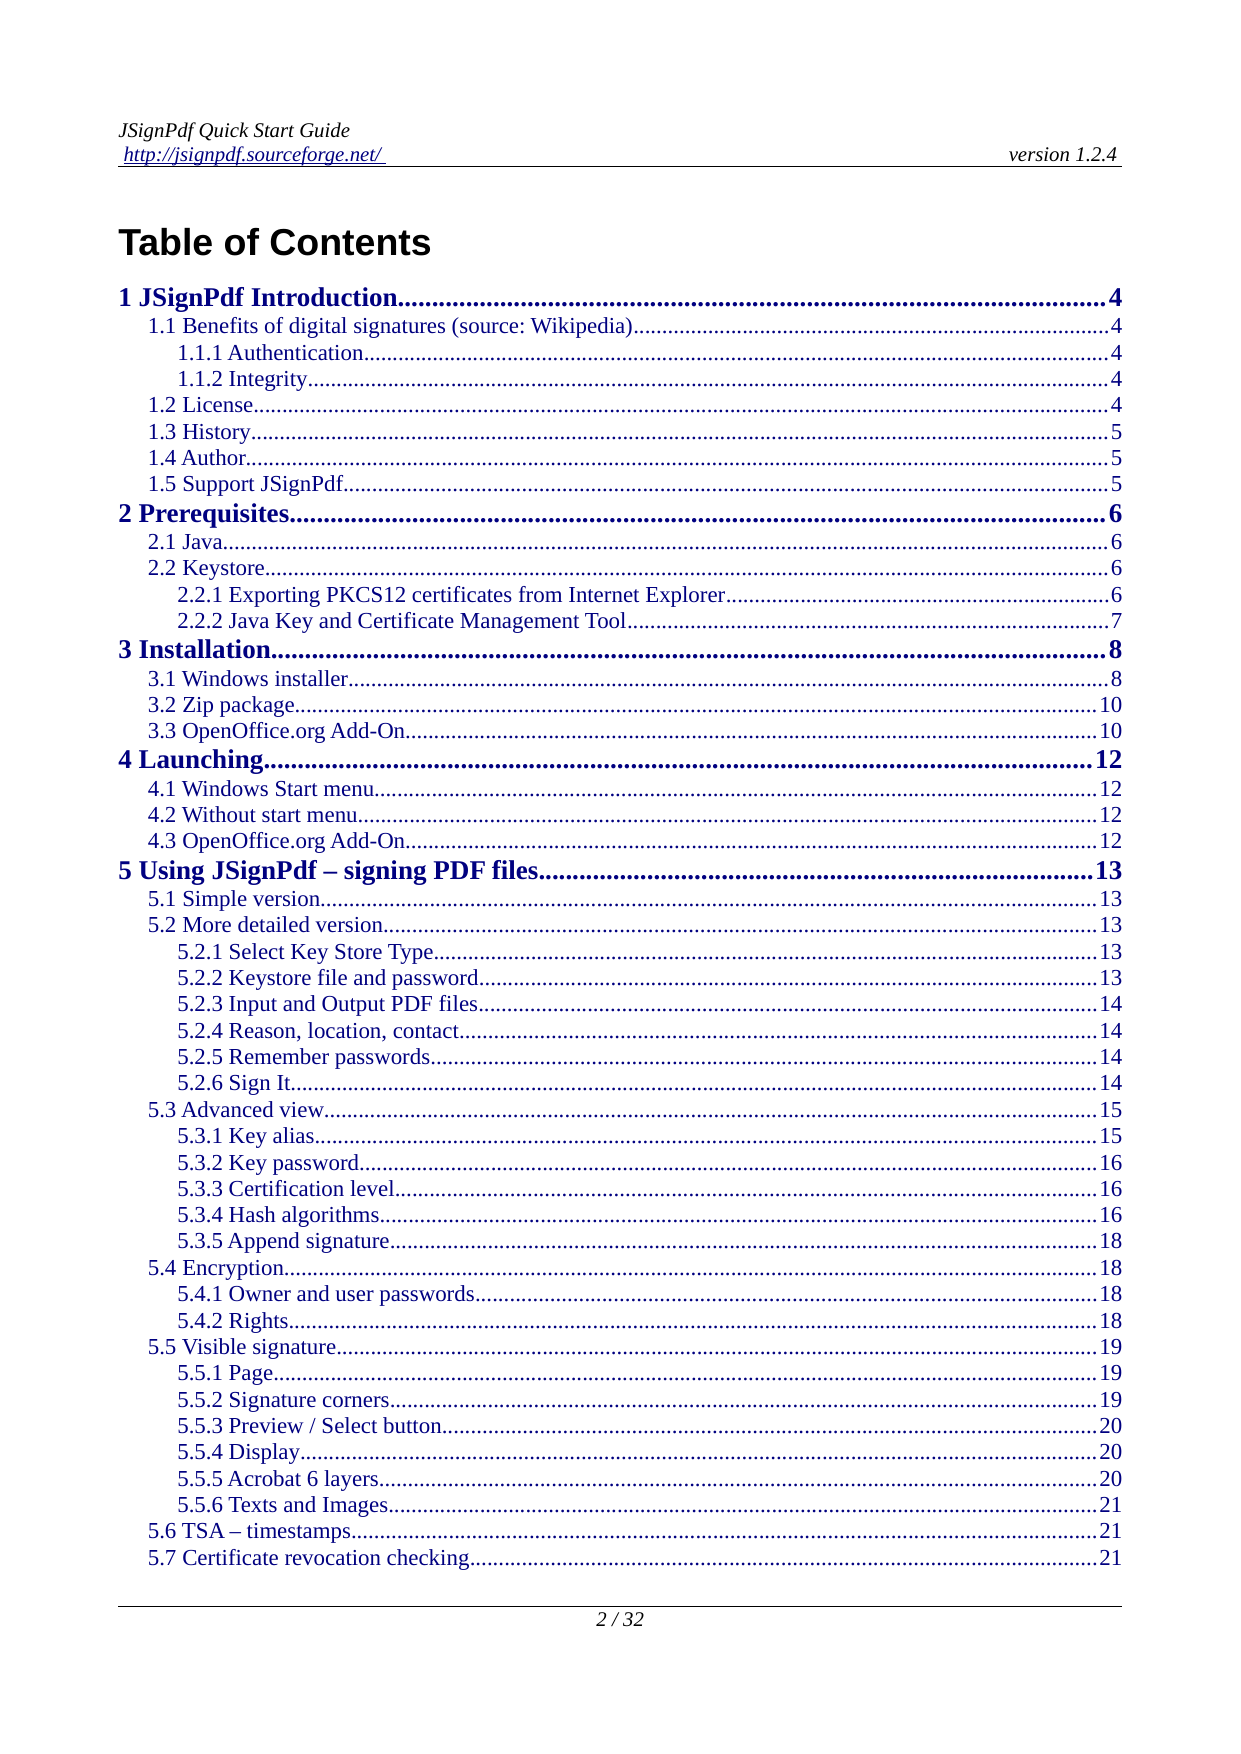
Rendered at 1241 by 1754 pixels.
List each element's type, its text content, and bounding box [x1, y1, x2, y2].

text 5.3 Advanced view 15 [148, 1096, 1122, 1122]
text 5.2.3 Input and Output PDF files 14 [177, 990, 1122, 1017]
text 3 Installation 8 [118, 633, 1122, 664]
text 2.2 Keystore 6 [148, 554, 1122, 581]
text 5.2.5 Remember passwords 14 [177, 1043, 1122, 1069]
text 1.1.2 Integrity 4 [177, 365, 1122, 391]
text 1.5 Support JSignPdf 5 [148, 471, 1122, 497]
text 5.2.2 Keystore file and password 13 [177, 964, 1122, 990]
text 5.6 TSA – timestamps 21 [148, 1517, 1122, 1544]
subtitle Table of Contents [118, 220, 1122, 263]
text 1.2 License 4 [148, 391, 1122, 418]
text 5.5 Visible signature 19 [148, 1333, 1122, 1359]
text 5.3.4 Hash algorithms 16 [177, 1201, 1122, 1228]
text 5.5.1 Page 19 [177, 1359, 1122, 1386]
text 5.5.6 Texts and Images 21 [177, 1491, 1122, 1517]
text 4.3 OpenOffice.org Add-On 12 [148, 827, 1122, 854]
text 4 Launching 12 [118, 744, 1122, 775]
text 2.2.1 Exporting PKCS12 certificates from Internet Explorer 6 [177, 581, 1122, 607]
text 5.5.4 Display 20 [177, 1438, 1122, 1465]
text 1.3 History 5 [148, 418, 1122, 444]
text 5.2.1 Select Key Store Type 13 [177, 938, 1122, 964]
text 5.2 More detailed version 13 [148, 911, 1122, 938]
text 4.2 Without start menu 12 [148, 801, 1122, 827]
text 5.5.5 Acrobat 6 layers 20 [177, 1465, 1122, 1491]
text 5.7 Certificate revocation checking 21 [148, 1544, 1122, 1570]
text 5.3.3 Certification level 16 [177, 1175, 1122, 1201]
text 4.1 Windows Start menu 12 [148, 775, 1122, 801]
text 5.4 Encryption 18 [148, 1254, 1122, 1280]
text 3.2 Zip package 10 [148, 691, 1122, 717]
text 5.5.3 Preview / Select button 20 [177, 1412, 1122, 1438]
text 5.2.6 Sign It 14 [177, 1069, 1122, 1096]
text 2.2.2 Java Key and Certificate Management Tool 7 [177, 607, 1122, 633]
text 5.2.4 Reason, location, contact 14 [177, 1017, 1122, 1043]
text 5.4.2 Rights 18 [177, 1307, 1122, 1333]
text 3.3 OpenOffice.org Add-On 10 [148, 717, 1122, 744]
text 1.1 Benefits of digital signatures (source: Wikipedia) 4 [148, 312, 1122, 339]
text 1.4 Author 5 [148, 444, 1122, 471]
text 5.1 Simple version 13 [148, 885, 1122, 911]
text 5.3.5 Append signature 18 [177, 1228, 1122, 1254]
text 5.5.2 Signature corners 19 [177, 1386, 1122, 1412]
text 2.1 Java 6 [148, 528, 1122, 554]
text 5 Using JSignPdf – signing PDF files 13 [118, 854, 1122, 885]
text 2 Prerequisites 6 [118, 497, 1122, 528]
text 1.1.1 Authentication 4 [177, 339, 1122, 365]
text 1 JSignPdf Introduction 4 [118, 281, 1122, 312]
text 5.3.2 Key password 16 [177, 1148, 1122, 1175]
text 5.3.1 Key alias 15 [177, 1122, 1122, 1148]
text 5.4.1 Owner and user passwords 18 [177, 1280, 1122, 1307]
text 3.1 Windows installer 8 [148, 664, 1122, 691]
